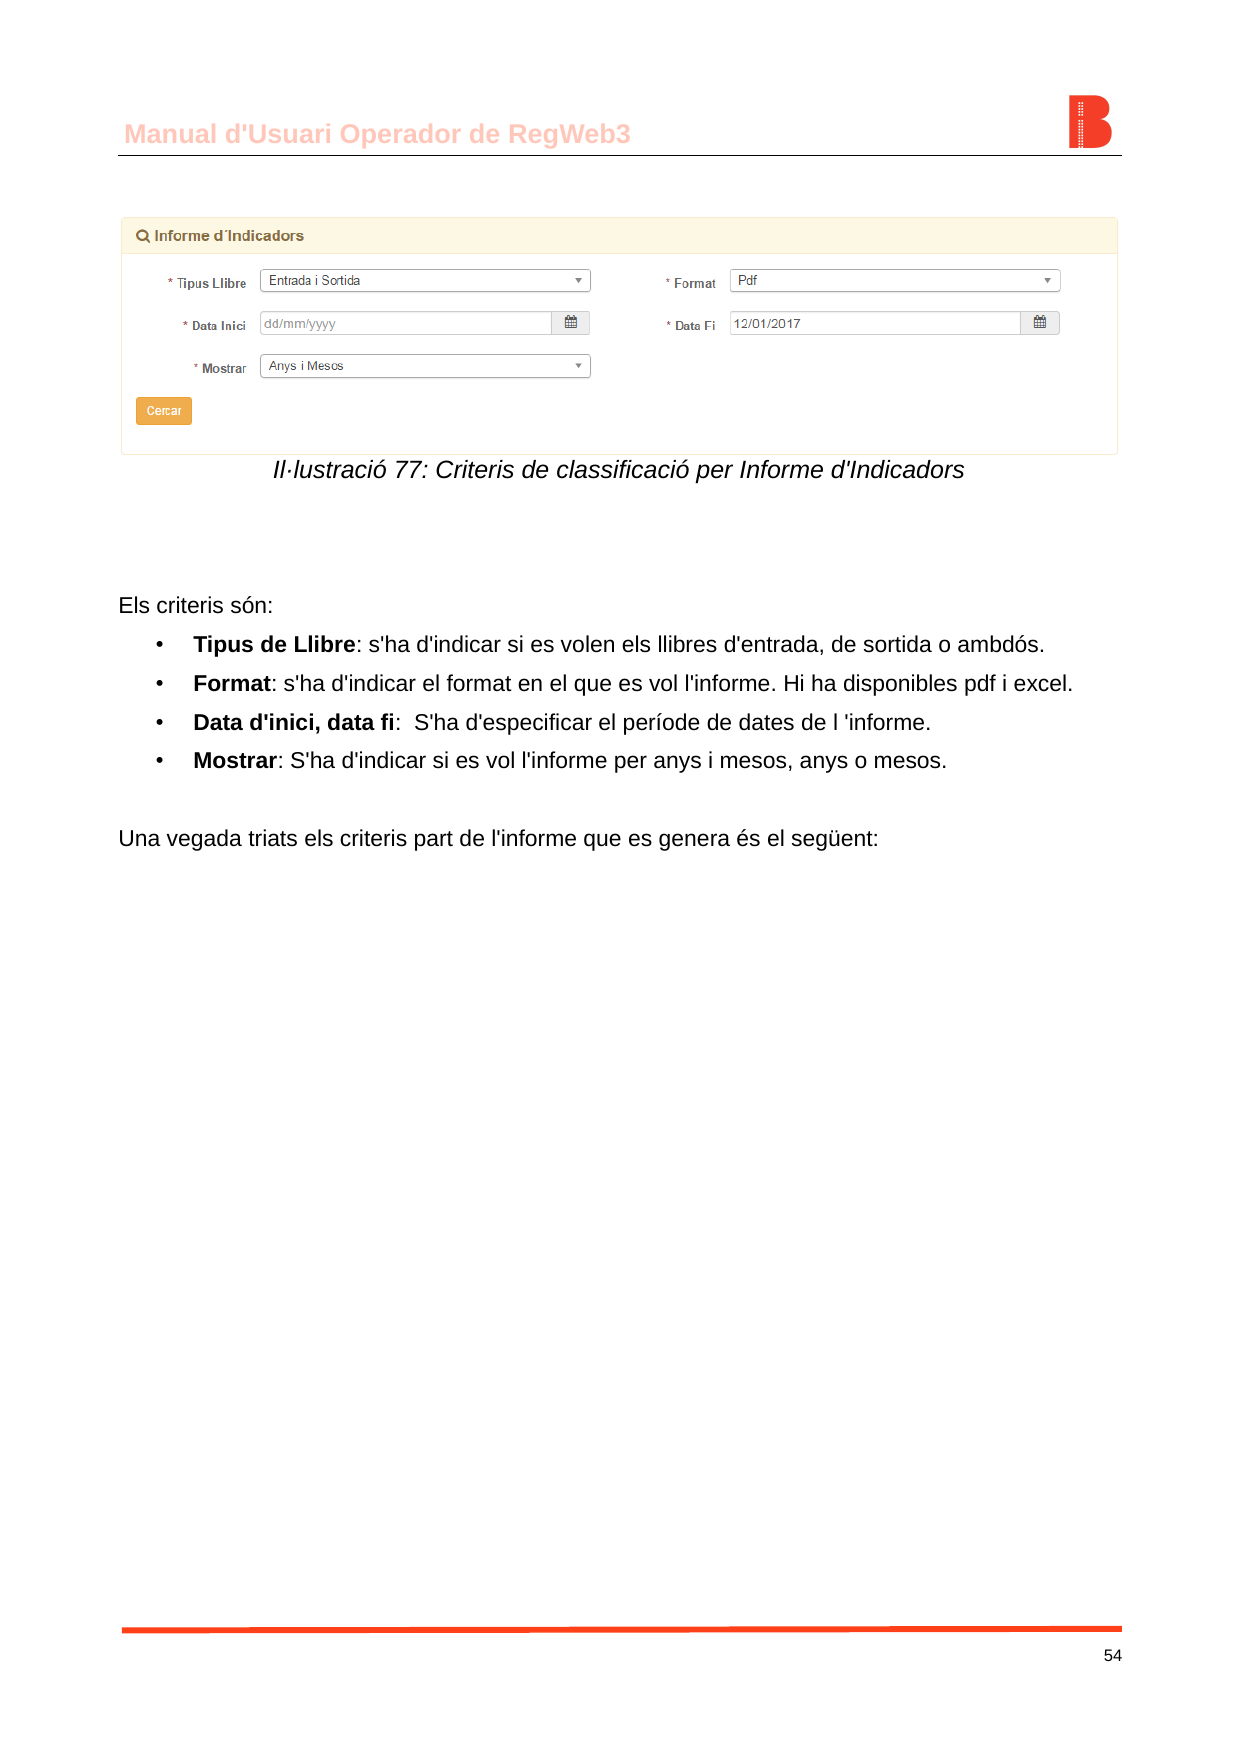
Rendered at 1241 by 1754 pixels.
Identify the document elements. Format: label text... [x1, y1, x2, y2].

list Data d'inici, data fi: S'ha d'especificar el període de dates de l 'informe. [156, 708, 1122, 735]
list Tipus de Llibre: s'ha d'indicar si es volen els llibres d'entrada, de sortida o ambdós. [156, 631, 1122, 657]
list Mostrar: S'ha d'indicar si es vol l'informe per anys i mesos, anys o mesos. [156, 747, 1122, 774]
text Els criteris són: [118, 592, 1122, 618]
text Il·lustració 77: Criteris de classificació per Informe d'Indicadors [118, 455, 1122, 484]
list Format: s'ha d'indicar el format en el que es vol l'informe. Hi ha disponibles pdf i excel. [156, 669, 1122, 696]
text Una vegada triats els criteris part de l'informe que es genera és el següent: [118, 825, 1122, 851]
picture [1063, 94, 1117, 150]
